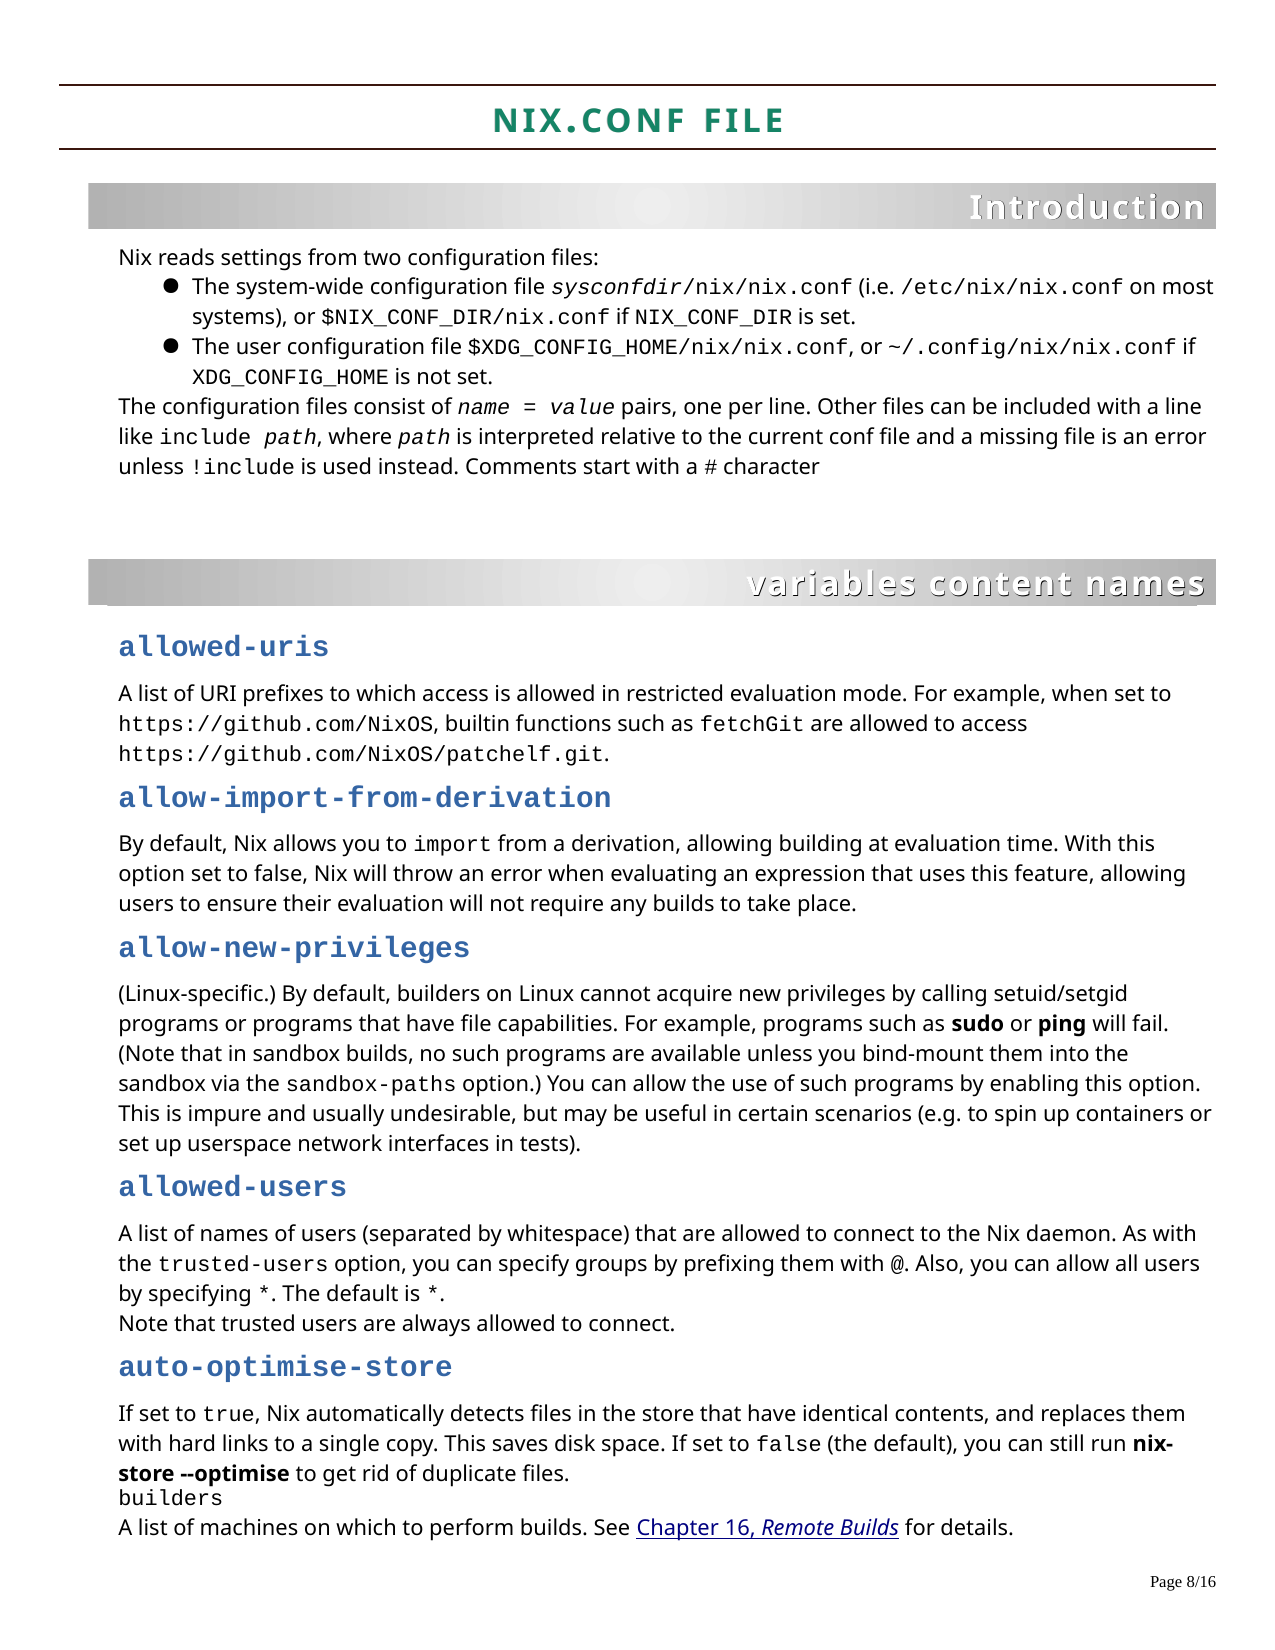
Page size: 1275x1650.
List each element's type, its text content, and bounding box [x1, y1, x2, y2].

text (Linux-specific.) By default, builders on Linux cannot acquire new privileges by calling setuid/setgid programs or programs that have file capabilities. For example, programs such as sudo or ping will fail. (Note that in sandbox builds, no such programs are available unless you bind-mount them into the sandbox via the sandbox-paths option.) You can allow the use of such programs by enabling this option. This is impure and usually undesirable, but may be useful in certain scenarios (e.g. to spin up containers or set up userspace network interfaces in tests). [118, 978, 1216, 1157]
list The system-wide configuration file sysconfdir/nix/nix.conf (i.e. /etc/nix/nix.conf on most systems), or $NIX_CONF_DIR/nix.conf if NIX_CONF_DIR is set. [162, 271, 1216, 331]
list The user configuration file $XDG_CONFIG_HOME/nix/nix.conf, or ~/.config/nix/nix.conf if XDG_CONFIG_HOME is not set. [162, 331, 1216, 391]
text A list of URI prefixes to which access is allowed in restricted evaluation mode. For example, when set to https://github.com/NixOS, builtin functions such as fetchGit are allowed to access https://github.com/NixOS/patchelf.git. [118, 678, 1216, 768]
subtitle allow-import-from-derivation [118, 783, 1216, 816]
text Note that trusted users are always allowed to connect. [118, 1308, 1216, 1337]
text The configuration files consist of name = value pairs, one per line. Other files can be included with a line like include path, where path is interpreted relative to the current conf file and a missing file is an error unless !include is used instead. Comments start with a # character [118, 391, 1216, 481]
subtitle Introduction [88, 183, 1216, 229]
subtitle auto-optimise-store [118, 1352, 1216, 1385]
subtitle nix.conf file [59, 86, 1216, 148]
text builders [118, 1488, 1216, 1512]
subtitle allowed-users [118, 1172, 1216, 1205]
subtitle allow-new-privileges [118, 933, 1216, 966]
text A list of machines on which to perform builds. See Chapter 16, Remote Builds for details. [118, 1512, 1216, 1542]
subtitle variables content names [88, 559, 1216, 605]
text If set to true, Nix automatically detects files in the store that have identical contents, and replaces them with hard links to a single copy. This saves disk space. If set to false (the default), you can still run nix-store --optimise to get rid of duplicate files. [118, 1398, 1216, 1488]
text A list of names of users (separated by whitespace) that are allowed to connect to the Nix daemon. As with the trusted-users option, you can specify groups by prefixing them with @. Also, you can allow all users by specifying *. The default is *. [118, 1218, 1216, 1308]
text By default, Nix allows you to import from a derivation, allowing building at evaluation time. With this option set to false, Nix will throw an error when evaluating an expression that uses this feature, allowing users to ensure their evaluation will not require any builds to take place. [118, 828, 1216, 918]
text Nix reads settings from two configuration files: [118, 241, 1216, 271]
subtitle allowed-uris [118, 632, 1216, 666]
